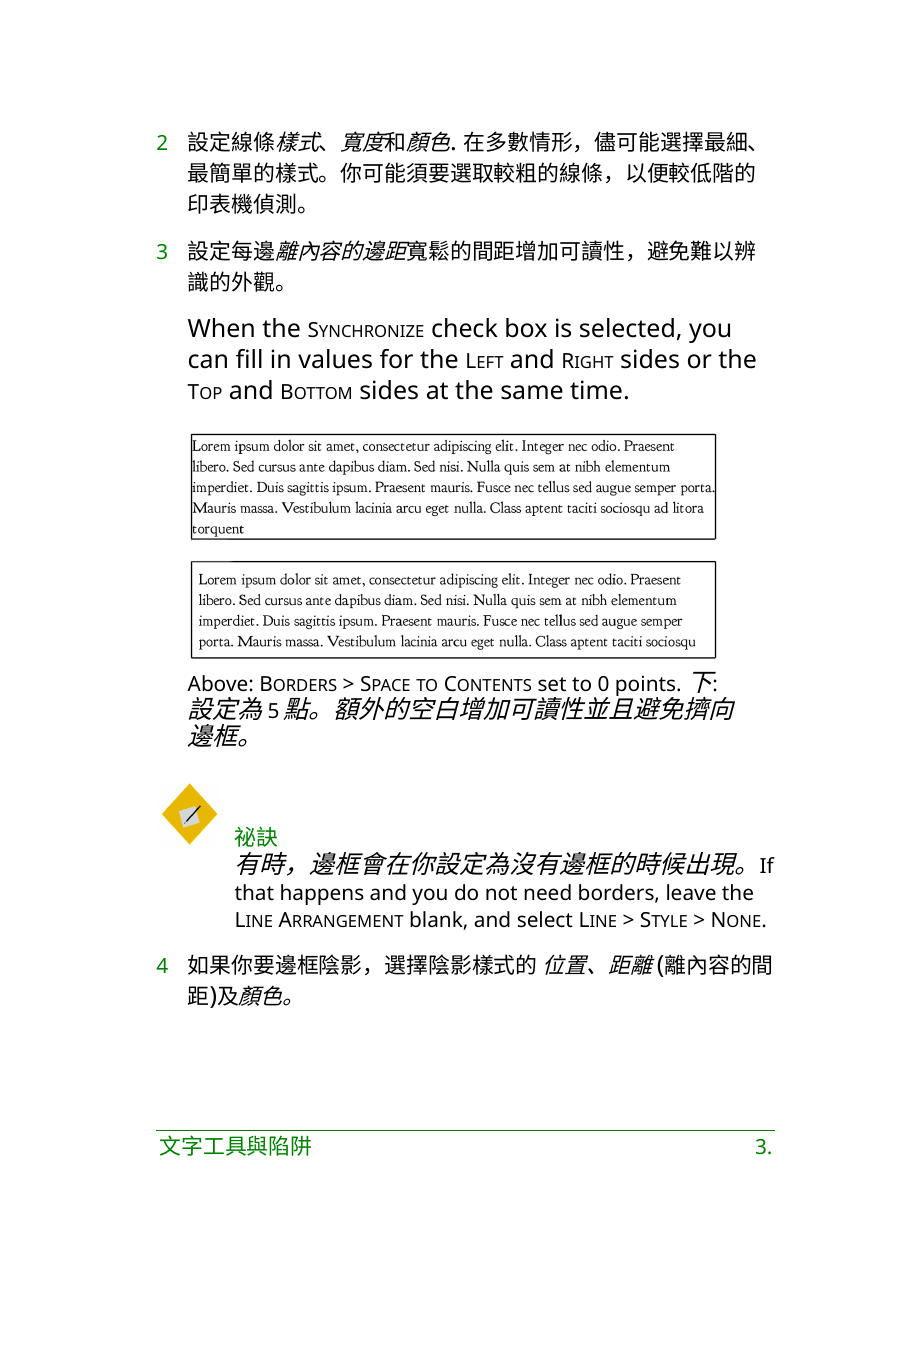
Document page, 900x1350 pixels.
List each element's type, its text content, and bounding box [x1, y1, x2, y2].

list 祕訣 [156, 782, 775, 852]
text When the Synchronize check box is selected, you can fill in values for the Left and Right sides or the Top and Bottom sides at the same time. [187, 312, 775, 406]
table_header [720, 430, 744, 662]
list 設定線條樣式、寬度和顏色. 在多數情形，儘可能選擇最細、最簡單的樣式。你可能須要選取較粗的線條，以便較低階的印表機偵測。 [156, 125, 775, 219]
list 如果你要邊框陰影，選擇陰影樣式的 位置、距離 (離內容的間距)及顏色。 [156, 948, 775, 1011]
picture [157, 782, 220, 846]
picture [187, 429, 720, 662]
text 有時，邊框會在你設定為沒有邊框的時候出現。If that happens and you do not need borders, leave the Line Arrangement blank, and select Line > Style > None. [234, 852, 775, 933]
table_cell Above: Borders > Space to Contents set to 0 points. 下: 設定為5點。額外的空白增加可讀性並且避免擠向邊框。 [188, 662, 744, 751]
list 設定每邊離內容的邊距寬鬆的間距增加可讀性，避免難以辨識的外觀。 [156, 234, 775, 297]
